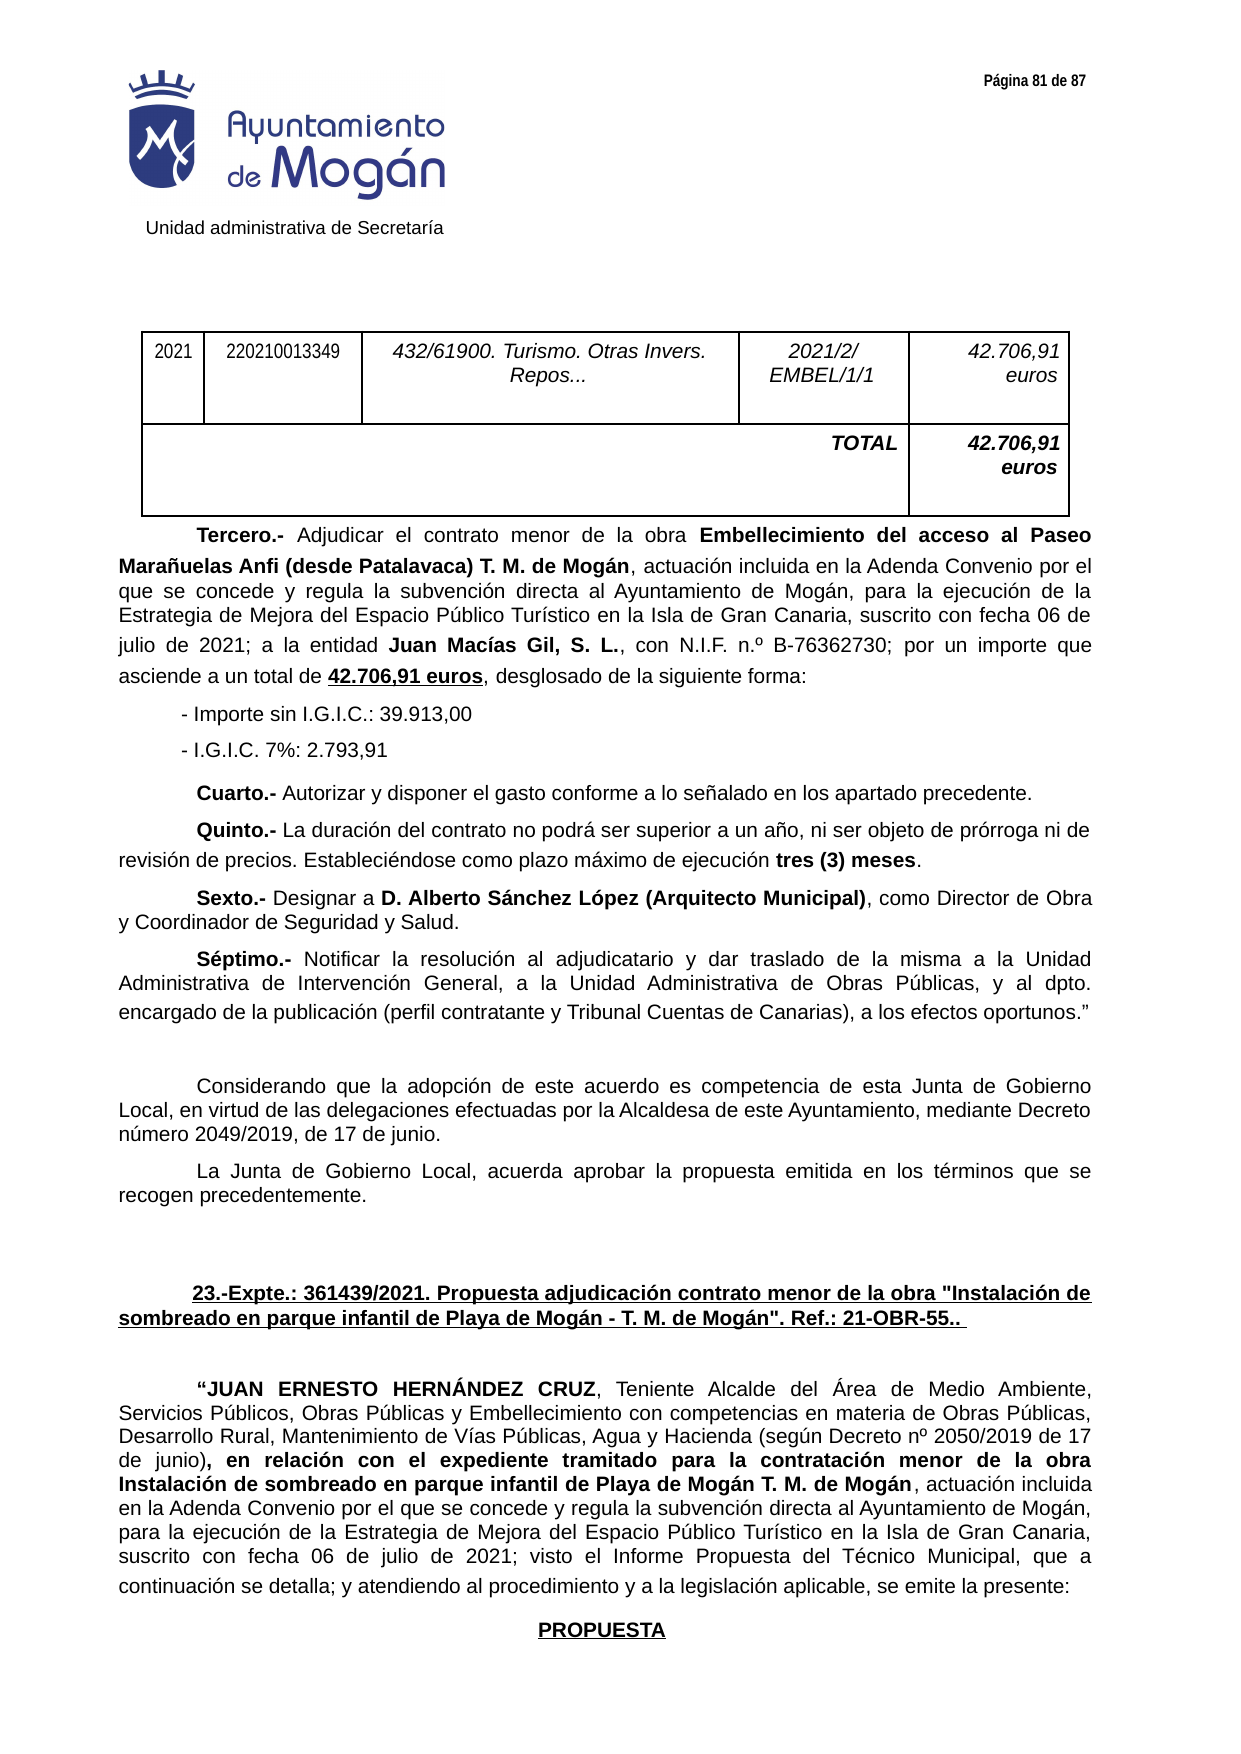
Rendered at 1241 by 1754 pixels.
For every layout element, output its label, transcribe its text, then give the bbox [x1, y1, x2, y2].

text “JUAN ERNESTO HERNÁNDEZ CRUZ, Teniente Alcalde del Área de Medio Ambiente, Servicios Públicos, Obras Públicas y Embellecimiento con competencias en materia de Obras Públicas, Desarrollo Rural, Mantenimiento de Vías Públicas, Agua y Hacienda (según Decreto nº 2050/2019 de 17 de junio), en relación con el expediente tramitado para la contratación menor de la obra Instalación de sombreado en parque infantil de Playa de Mogán T. M. de Mogán, actuación incluida en la Adenda Convenio por el que se concede y regula la subvención directa al Ayuntamiento de Mogán, para la ejecución de la Estrategia de Mejora del Espacio Público Turístico en la Isla de Gran Canaria, suscrito con fecha 06 de julio de 2021; visto el Informe Propuesta del Técnico Municipal, que a continuación se detalla; y atendiendo al procedimiento y a la legislación aplicable, se emite la presente: [118, 1376, 1092, 1599]
text Sexto.- Designar a D. Alberto Sánchez López (Arquitecto Municipal), como Director de Obra y Coordinador de Seguridad y Salud. [118, 886, 1092, 934]
text - I.G.I.C. 7%: 2.793,91 [181, 738, 1092, 762]
table_cell 432/61900. Turismo. Otras Invers. Repos... [363, 333, 738, 423]
table_cell 220210013349 [205, 333, 361, 423]
text 23.-Expte.: 361439/2021. Propuesta adjudicación contrato menor de la obra "Instalación de sombreado en parque infantil de Playa de Mogán - T. M. de Mogán". Ref.: 21-OBR-55.. [118, 1275, 1092, 1330]
table_cell TOTAL [143, 425, 908, 515]
text Séptimo.- Notificar la resolución al adjudicatario y dar traslado de la misma a la Unidad Administrativa de Intervención General, a la Unidad Administrativa de Obras Públicas, y al dpto. encargado de la publicación (perfil contratante y Tribunal Cuentas de Canarias), a los efectos oportunos.” [118, 946, 1092, 1025]
text Tercero.- Adjudicar el contrato menor de la obra Embellecimiento del acceso al Paseo Marañuelas Anfi (desde Patalavaca) T. M. de Mogán, actuación incluida en la Adenda Convenio por el que se concede y regula la subvención directa al Ayuntamiento de Mogán, para la ejecución de la Estrategia de Mejora del Espacio Público Turístico en la Isla de Gran Canaria, suscrito con fecha 06 de julio de 2021; a la entidad Juan Macías Gil, S. L., con N.I.F. n.º B-76362730; por un importe que asciende a un total de 42.706,91 euros, desglosado de la siguiente forma: [118, 517, 1092, 689]
text La Junta de Gobierno Local, acuerda aprobar la propuesta emitida en los términos que se recogen precedentemente. [118, 1159, 1092, 1207]
text Quinto.- La duración del contrato no podrá ser superior a un año, ni ser objeto de prórroga ni de revisión de precios. Estableciéndose como plazo máximo de ejecución tres (3) meses. [118, 818, 1092, 873]
table_cell 2021/2/EMBEL/1/1 [740, 333, 908, 423]
table_cell 42.706,91 euros [910, 333, 1068, 423]
picture [128, 70, 445, 206]
text Considerando que la adopción de este acuerdo es competencia de esta Junta de Gobierno Local, en virtud de las delegaciones efectuadas por la Alcaldesa de este Ayuntamiento, mediante Decreto número 2049/2019, de 17 de junio. [118, 1074, 1092, 1146]
text PROPUESTA [118, 1612, 1092, 1643]
table_cell 2021 [143, 333, 203, 423]
text Cuarto.- Autorizar y disponer el gasto conforme a lo señalado en los apartado precedente. [118, 775, 1092, 806]
table_cell 42.706,91 euros [910, 425, 1068, 515]
text - Importe sin I.G.I.C.: 39.913,00 [181, 702, 1092, 726]
